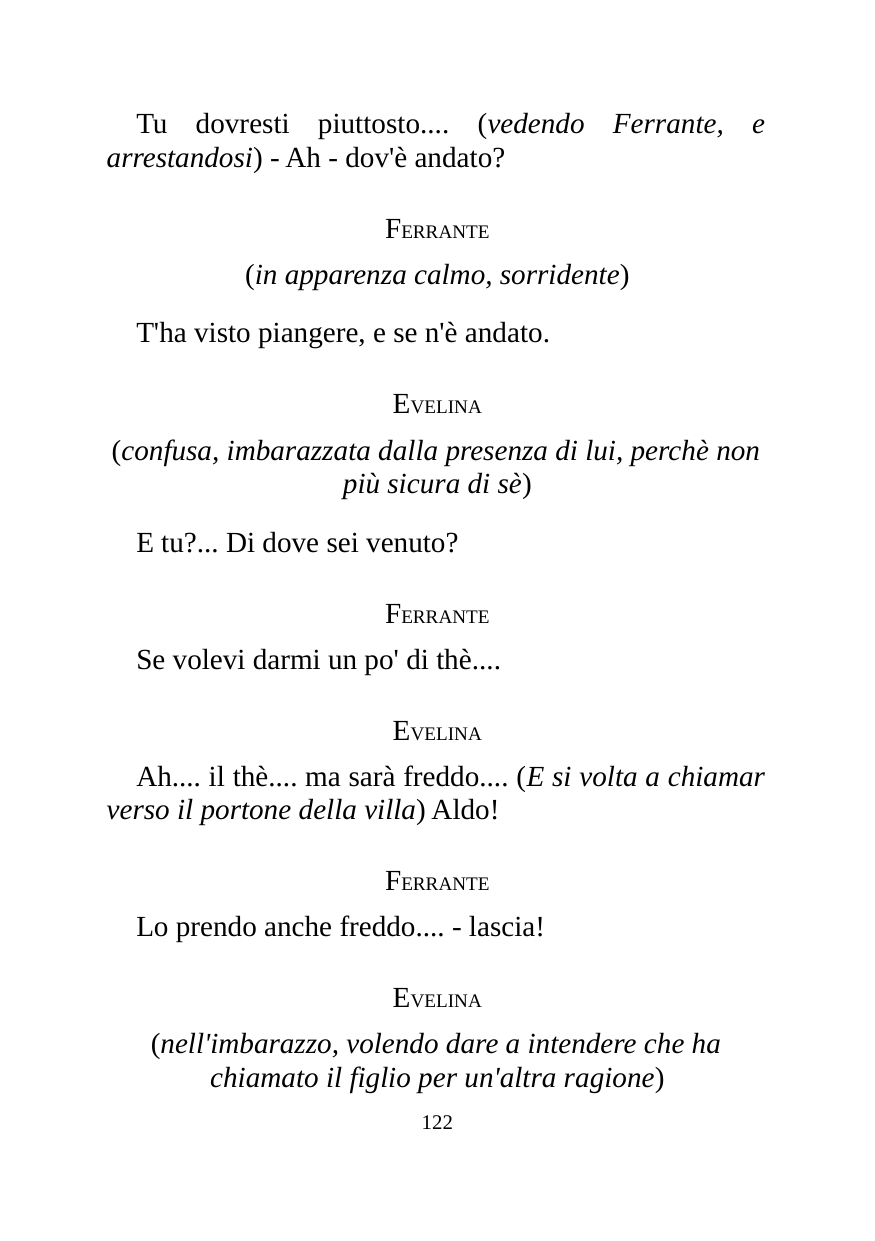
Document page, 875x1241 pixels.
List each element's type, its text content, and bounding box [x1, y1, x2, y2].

text E tu?... Di dove sei venuto? [106, 525, 768, 558]
text Se volevi darmi un po' di thè.... [106, 642, 768, 675]
text Ferrante [106, 211, 768, 244]
text Evelina [106, 981, 768, 1014]
text Evelina [106, 713, 768, 746]
text Ferrante [106, 863, 768, 897]
text T'ha visto piangere, e se n'è andato. [106, 316, 768, 349]
text Evelina [106, 387, 768, 420]
text Ferrante [106, 596, 768, 629]
text Tu dovresti piuttosto.... (vedendo Ferrante, e arrestandosi) - Ah - dov'è andato? [106, 106, 768, 173]
text Ah.... il thè.... ma sarà freddo.... (E si volta a chiamar verso il portone della villa) Aldo! [106, 759, 768, 826]
text (in apparenza calmo, sorridente) [106, 257, 768, 291]
text (confusa, imbarazzata dalla presenza di lui, perchè non più sicura di sè) [106, 433, 768, 500]
text (nell'imbarazzo, volendo dare a intendere che ha chiamato il figlio per un'altra ragione) [106, 1027, 768, 1094]
text Lo prendo anche freddo.... - lascia! [106, 909, 768, 943]
